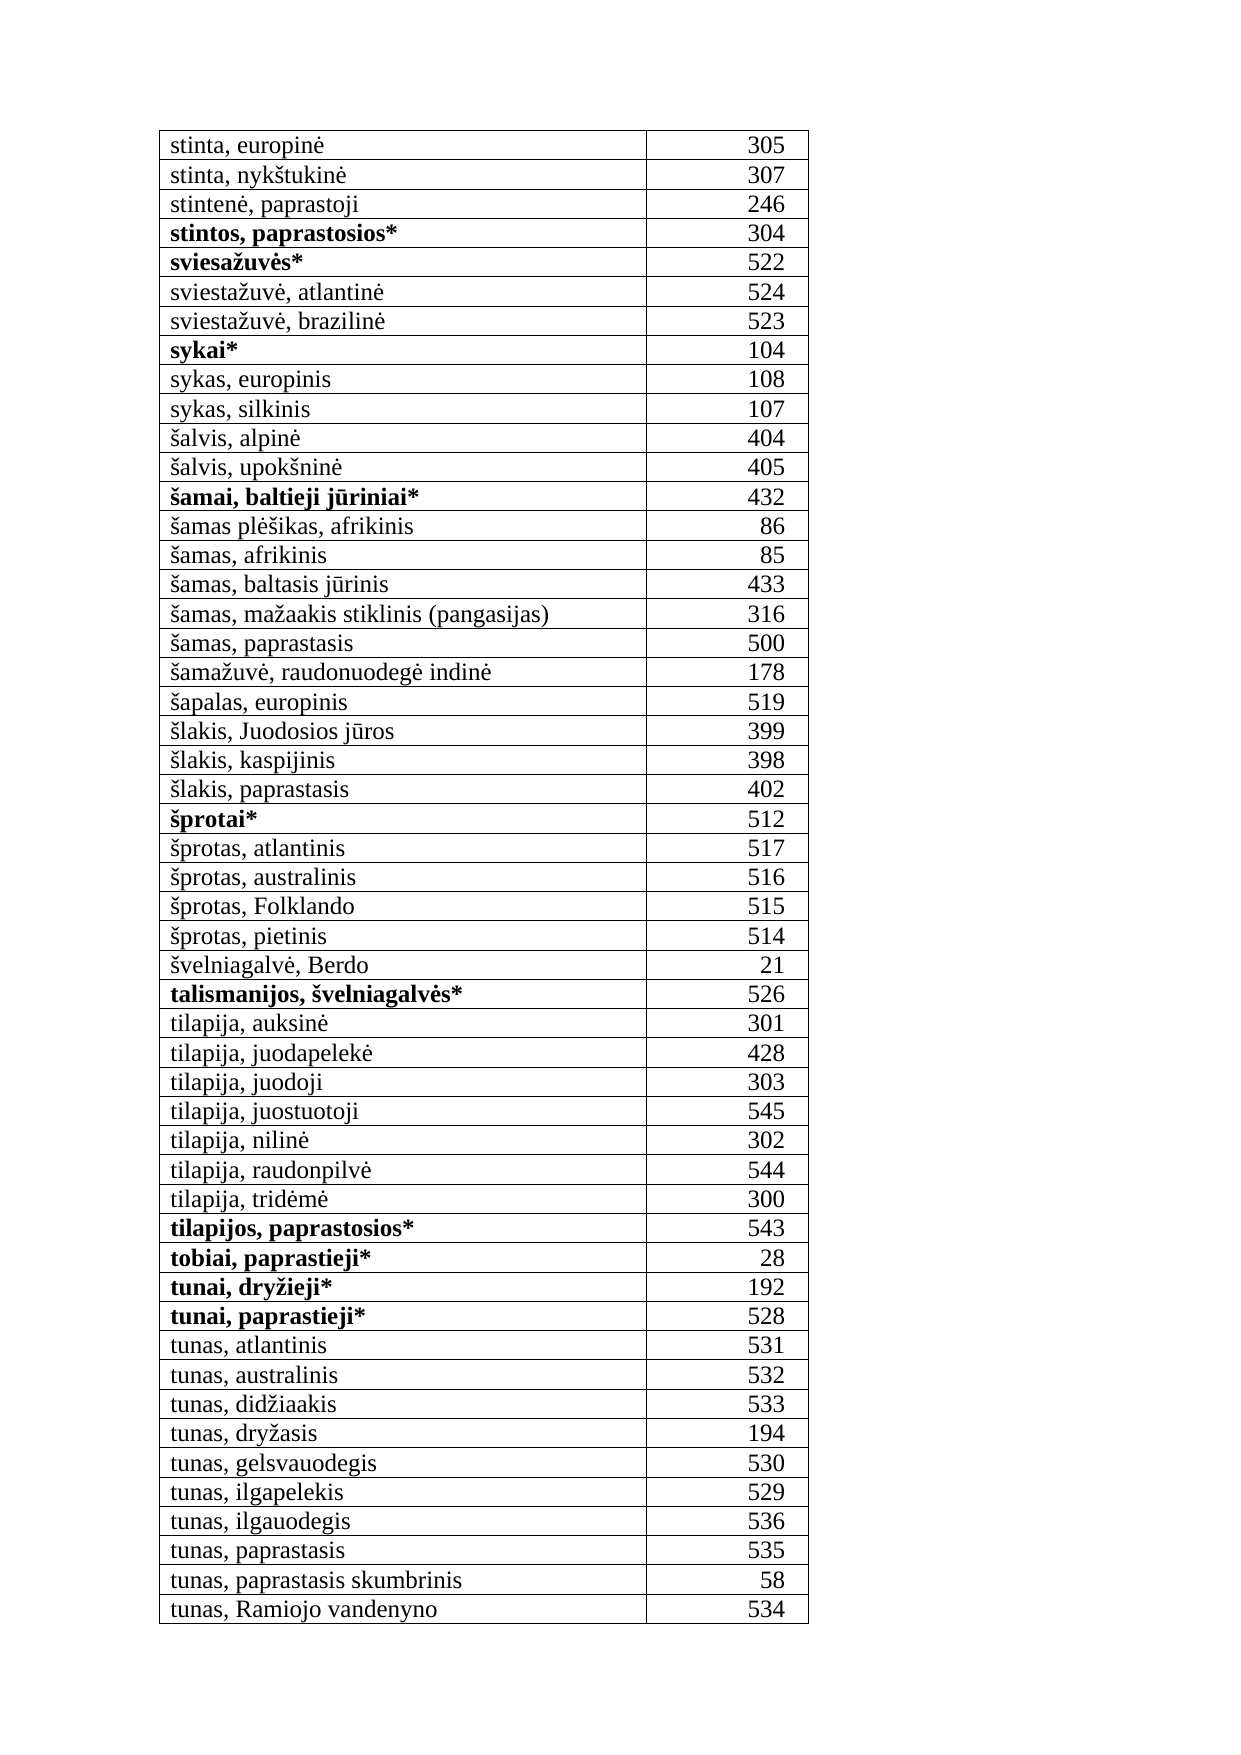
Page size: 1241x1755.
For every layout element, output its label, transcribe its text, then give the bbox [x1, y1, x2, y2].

table_cell 544 [647, 1155, 808, 1184]
table_cell tunas, ilgapelekis [160, 1478, 646, 1506]
table_cell tilapija, juostuotoji [160, 1097, 646, 1125]
table_cell 432 [647, 482, 808, 510]
table_cell 303 [647, 1068, 808, 1096]
table_cell 404 [647, 424, 808, 452]
table_cell 543 [647, 1214, 808, 1242]
table_cell tilapija, tridėmė [160, 1185, 646, 1213]
table_cell 108 [647, 365, 808, 393]
table_cell 500 [647, 629, 808, 657]
table_cell 246 [647, 190, 808, 218]
table_cell 528 [647, 1302, 808, 1330]
table_cell 21 [647, 951, 808, 979]
table_cell 533 [647, 1390, 808, 1418]
table_cell švelniagalvė, Berdo [160, 951, 646, 979]
table_cell 532 [647, 1360, 808, 1388]
table_cell 536 [647, 1507, 808, 1535]
table_cell tilapija, juodoji [160, 1068, 646, 1096]
table_cell tunas, atlantinis [160, 1331, 646, 1359]
table_cell 104 [647, 336, 808, 364]
table_cell 514 [647, 921, 808, 949]
table_cell tunas, ilgauodegis [160, 1507, 646, 1535]
table_cell 399 [647, 716, 808, 744]
table_cell 192 [647, 1273, 808, 1301]
table_cell tobiai, paprastieji* [160, 1243, 646, 1271]
table_cell tilapija, nilinė [160, 1126, 646, 1154]
table_cell 28 [647, 1243, 808, 1271]
table_cell šapalas, europinis [160, 687, 646, 715]
table_cell stintenė, paprastoji [160, 190, 646, 218]
table_cell šamas, paprastasis [160, 629, 646, 657]
table_cell šalvis, upokšninė [160, 453, 646, 481]
table_cell tunai, dryžieji* [160, 1273, 646, 1301]
table_cell 523 [647, 307, 808, 335]
table_cell tunas, paprastasis [160, 1536, 646, 1564]
table_cell 85 [647, 541, 808, 569]
table_cell 316 [647, 599, 808, 627]
table_cell 522 [647, 248, 808, 276]
table_cell šamai, baltieji jūriniai* [160, 482, 646, 510]
table_cell 519 [647, 687, 808, 715]
table_cell 530 [647, 1448, 808, 1476]
table_cell šamažuvė, raudonuodegė indinė [160, 658, 646, 686]
table_cell 516 [647, 863, 808, 891]
table_cell šprotas, pietinis [160, 921, 646, 949]
table_cell šamas, baltasis jūrinis [160, 570, 646, 598]
table_cell 526 [647, 980, 808, 1008]
table_cell sviestažuvė, atlantinė [160, 277, 646, 306]
table_cell sviesažuvės* [160, 248, 646, 276]
table_cell 535 [647, 1536, 808, 1564]
table_cell 307 [647, 160, 808, 188]
table_cell 545 [647, 1097, 808, 1125]
table_cell sviestažuvė, brazilinė [160, 307, 646, 335]
table_cell 531 [647, 1331, 808, 1359]
table_cell šamas plėšikas, afrikinis [160, 511, 646, 540]
table_cell tilapija, juodapelekė [160, 1038, 646, 1067]
table_cell 300 [647, 1185, 808, 1213]
table_cell tilapijos, paprastosios* [160, 1214, 646, 1242]
table_cell tunas, paprastasis skumbrinis [160, 1565, 646, 1593]
table_cell 305 [647, 131, 808, 159]
table_cell tunas, didžiaakis [160, 1390, 646, 1418]
table_cell tunas, Ramiojo vandenyno [160, 1595, 646, 1623]
table_cell tunai, paprastieji* [160, 1302, 646, 1330]
table_cell 524 [647, 277, 808, 306]
table_cell tilapija, raudonpilvė [160, 1155, 646, 1184]
table_cell tilapija, auksinė [160, 1009, 646, 1037]
table_cell šamas, afrikinis [160, 541, 646, 569]
table_cell 402 [647, 775, 808, 803]
table_cell 301 [647, 1009, 808, 1037]
table_cell 428 [647, 1038, 808, 1067]
table_cell talismanijos, švelniagalvės* [160, 980, 646, 1008]
table_cell šprotas, australinis [160, 863, 646, 891]
table_cell sykai* [160, 336, 646, 364]
table_cell šprotas, Folklando [160, 892, 646, 920]
table_cell šprotas, atlantinis [160, 834, 646, 862]
table_cell 107 [647, 394, 808, 423]
table_cell šlakis, Juodosios jūros [160, 716, 646, 744]
table_cell tunas, gelsvauodegis [160, 1448, 646, 1476]
table_cell 86 [647, 511, 808, 540]
table_cell 405 [647, 453, 808, 481]
table_cell 178 [647, 658, 808, 686]
table_cell šamas, mažaakis stiklinis (pangasijas) [160, 599, 646, 627]
table_cell 194 [647, 1419, 808, 1447]
table_cell šprotai* [160, 804, 646, 832]
table_cell stinta, europinė [160, 131, 646, 159]
table_cell 433 [647, 570, 808, 598]
table_cell tunas, australinis [160, 1360, 646, 1388]
table_cell šalvis, alpinė [160, 424, 646, 452]
table_cell 512 [647, 804, 808, 832]
table_cell 304 [647, 219, 808, 247]
table_cell 529 [647, 1478, 808, 1506]
table_cell 302 [647, 1126, 808, 1154]
table_cell 58 [647, 1565, 808, 1593]
table_cell tunas, dryžasis [160, 1419, 646, 1447]
table_cell 398 [647, 746, 808, 774]
table_cell 517 [647, 834, 808, 862]
table_cell 515 [647, 892, 808, 920]
table_cell stintos, paprastosios* [160, 219, 646, 247]
table_cell šlakis, paprastasis [160, 775, 646, 803]
table_cell 534 [647, 1595, 808, 1623]
table_cell sykas, europinis [160, 365, 646, 393]
table_cell stinta, nykštukinė [160, 160, 646, 188]
table_cell sykas, silkinis [160, 394, 646, 423]
table_cell šlakis, kaspijinis [160, 746, 646, 774]
